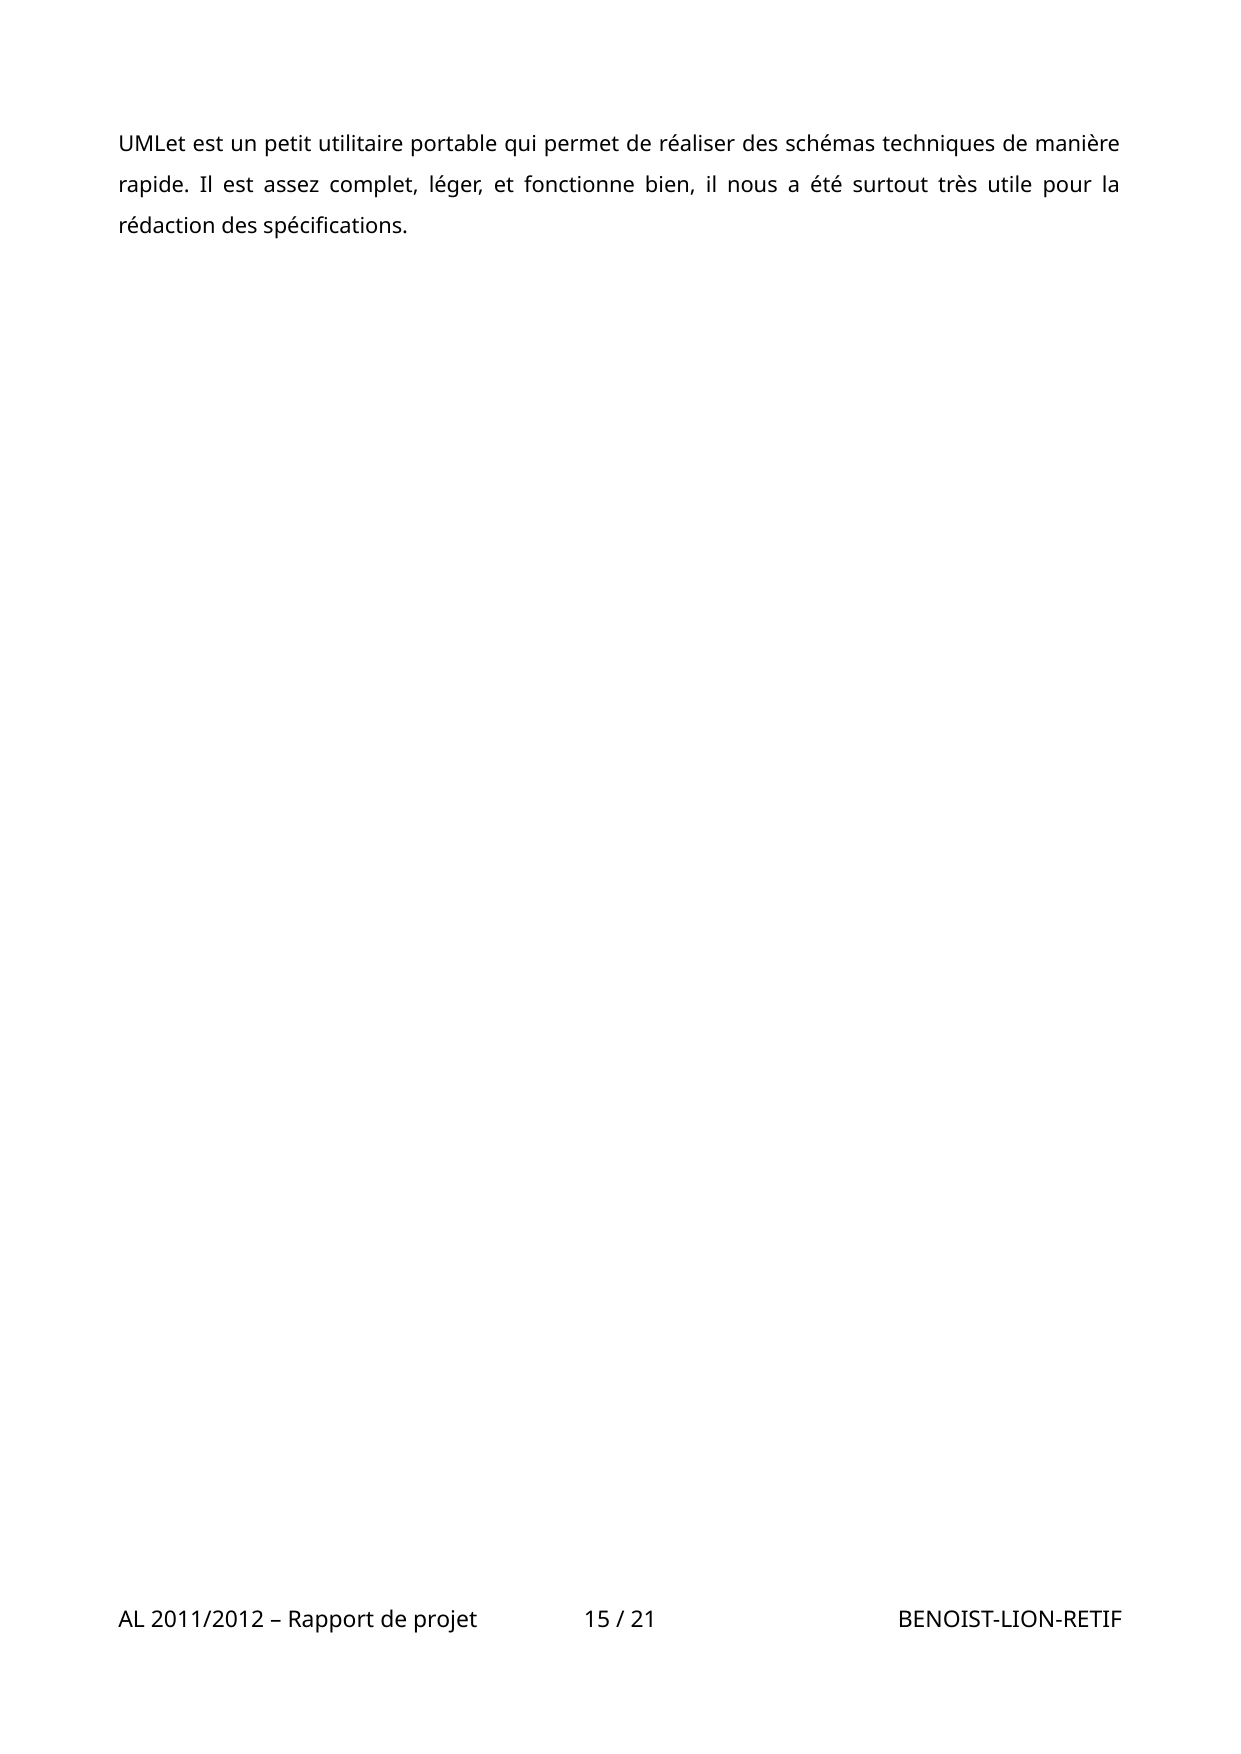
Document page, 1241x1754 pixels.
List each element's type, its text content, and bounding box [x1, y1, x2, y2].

text UMLet est un petit utilitaire portable qui permet de réaliser des schémas techniques de manière rapide. Il est assez complet, léger, et fonctionne bien, il nous a été surtout très utile pour la rédaction des spécifications. [118, 118, 1122, 242]
